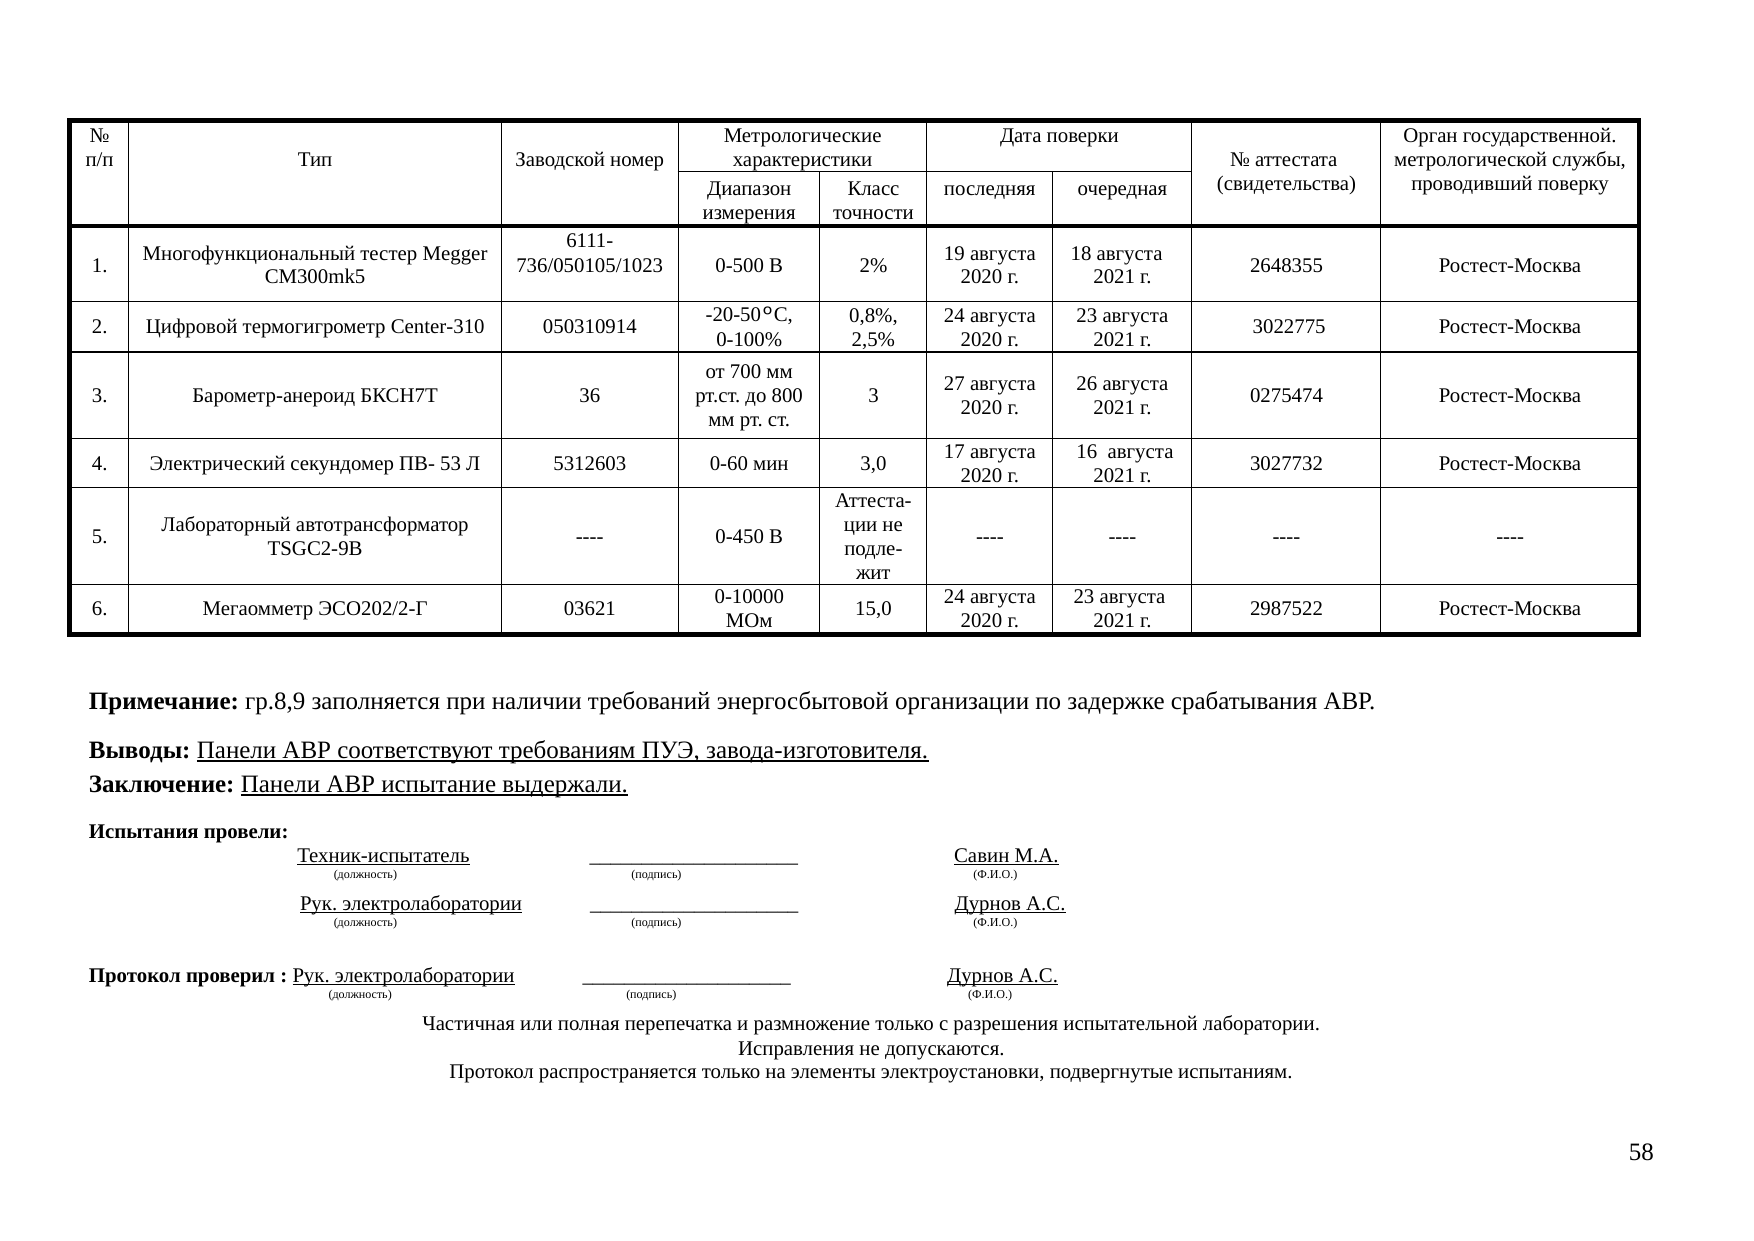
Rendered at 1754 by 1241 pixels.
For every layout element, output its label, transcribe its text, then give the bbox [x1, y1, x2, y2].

table_cell 16 августа 2021 г. [1053, 439, 1191, 487]
table_cell Ростест-Москва [1381, 228, 1637, 301]
table_cell ---- [927, 488, 1052, 584]
table_cell 27 августа 2020 г. [927, 353, 1052, 438]
table_cell 0275474 [1192, 353, 1380, 438]
table_cell Электрический секундомер ПВ- 53 Л [129, 439, 501, 487]
table_cell Мегаомметр ЭСО202/2-Г [129, 585, 501, 632]
table_cell 2648355 [1192, 228, 1380, 301]
table_cell 050310914 [502, 302, 678, 351]
table_cell 3 [820, 353, 926, 438]
table_cell Ростест-Москва [1381, 439, 1637, 487]
table_cell 6111-736/050105/1023 [502, 228, 678, 301]
text Протокол распространяется только на элементы электроустановки, подвергнутые испытаниям. [89, 1059, 1653, 1083]
table_cell 17 августа 2020 г. [927, 439, 1052, 487]
table_cell Ростест-Москва [1381, 353, 1637, 438]
table_cell последняя [927, 172, 1052, 224]
text Выводы: Панели АВР соответствуют требованиям ПУЭ, завода-изготовителя. [89, 735, 1653, 764]
table_cell Ростест-Москва [1381, 302, 1637, 351]
table_cell 2% [820, 228, 926, 301]
table_header № аттестата (свидетельства) [1192, 123, 1380, 224]
table_cell 36 [502, 353, 678, 438]
table_cell ---- [502, 488, 678, 584]
table_cell 3. [72, 353, 128, 438]
table_cell 24 августа 2020 г. [927, 302, 1052, 351]
table_cell 4. [72, 439, 128, 487]
table_cell 1. [72, 228, 128, 301]
text Примечание: гр.8,9 заполняется при наличии требований энергосбытовой организации по задержке срабатывания АВР. [89, 686, 1653, 715]
text (должность) (подпись) (Ф.И.О.) [89, 915, 1653, 939]
text Испытания провели: [89, 819, 1653, 843]
table_cell Ростест-Москва [1381, 585, 1637, 632]
text Исправления не допускаются. [89, 1035, 1653, 1059]
table_cell Лабораторный автотрансформатор TSGC2-9B [129, 488, 501, 584]
table_cell 2987522 [1192, 585, 1380, 632]
table_header Метрологические характеристики [679, 123, 926, 171]
table_cell 24 августа 2020 г. [927, 585, 1052, 632]
table_cell 5. [72, 488, 128, 584]
table_header Дата поверки [927, 123, 1191, 171]
table_cell Аттеста-ции не подле- жит [820, 488, 926, 584]
table_cell 0-10000 МОм [679, 585, 819, 632]
table_cell 3022775 [1192, 302, 1380, 351]
table_cell от 700 мм рт.ст. до 800 мм рт. ст. [679, 353, 819, 438]
table_header Тип [129, 123, 501, 224]
table_header Заводской номер [502, 123, 678, 224]
table_cell 2. [72, 302, 128, 351]
table_cell Класс точности [820, 172, 926, 224]
table_cell 18 августа 2021 г. [1053, 228, 1191, 301]
table_cell ---- [1053, 488, 1191, 584]
text Техник-испытатель ____________________ Савин М.А. [89, 843, 1653, 867]
table_cell 0-60 мин [679, 439, 819, 487]
text Рук. электролаборатории ____________________ Дурнов А.С. [222, 891, 1653, 915]
table_cell 0,8%, 2,5% [820, 302, 926, 351]
table_cell Диапазон измерения [679, 172, 819, 224]
table_cell 03621 [502, 585, 678, 632]
table_cell 5312603 [502, 439, 678, 487]
table_cell 0-500 В [679, 228, 819, 301]
table_cell 3,0 [820, 439, 926, 487]
text Заключение: Панели АВР испытание выдержали. [89, 769, 1653, 798]
table_cell 26 августа 2021 г. [1053, 353, 1191, 438]
table_cell 3027732 [1192, 439, 1380, 487]
table_header № п/п [72, 123, 128, 224]
table_cell Цифровой термогигрометр Center-310 [129, 302, 501, 351]
table_cell 6. [72, 585, 128, 632]
text (должность) (подпись) (Ф.И.О.) [89, 867, 1653, 891]
text Частичная или полная перепечатка и размножение только с разрешения испытательной лаборатории. [89, 1011, 1653, 1035]
table_cell очередная [1053, 172, 1191, 224]
text (должность) (подпись) (Ф.И.О.) [89, 987, 1653, 1011]
table_cell ---- [1381, 488, 1637, 584]
text Протокол проверил : Рук. электролаборатории ____________________ Дурнов А.С. [89, 963, 1653, 987]
table_cell 23 августа 2021 г. [1053, 302, 1191, 351]
table_cell Барометр-анероид БКСН7Т [129, 353, 501, 438]
table_cell -20-50ºС, 0-100% [679, 302, 819, 351]
table_cell 19 августа 2020 г. [927, 228, 1052, 301]
table_cell 15,0 [820, 585, 926, 632]
table_cell Многофункциональный тестер Megger CM300mk5 [129, 228, 501, 301]
table_cell 0-450 В [679, 488, 819, 584]
table_cell 23 августа 2021 г. [1053, 585, 1191, 632]
table_cell ---- [1192, 488, 1380, 584]
table_header Орган государственной. метрологической службы, проводивший поверку [1381, 123, 1637, 224]
